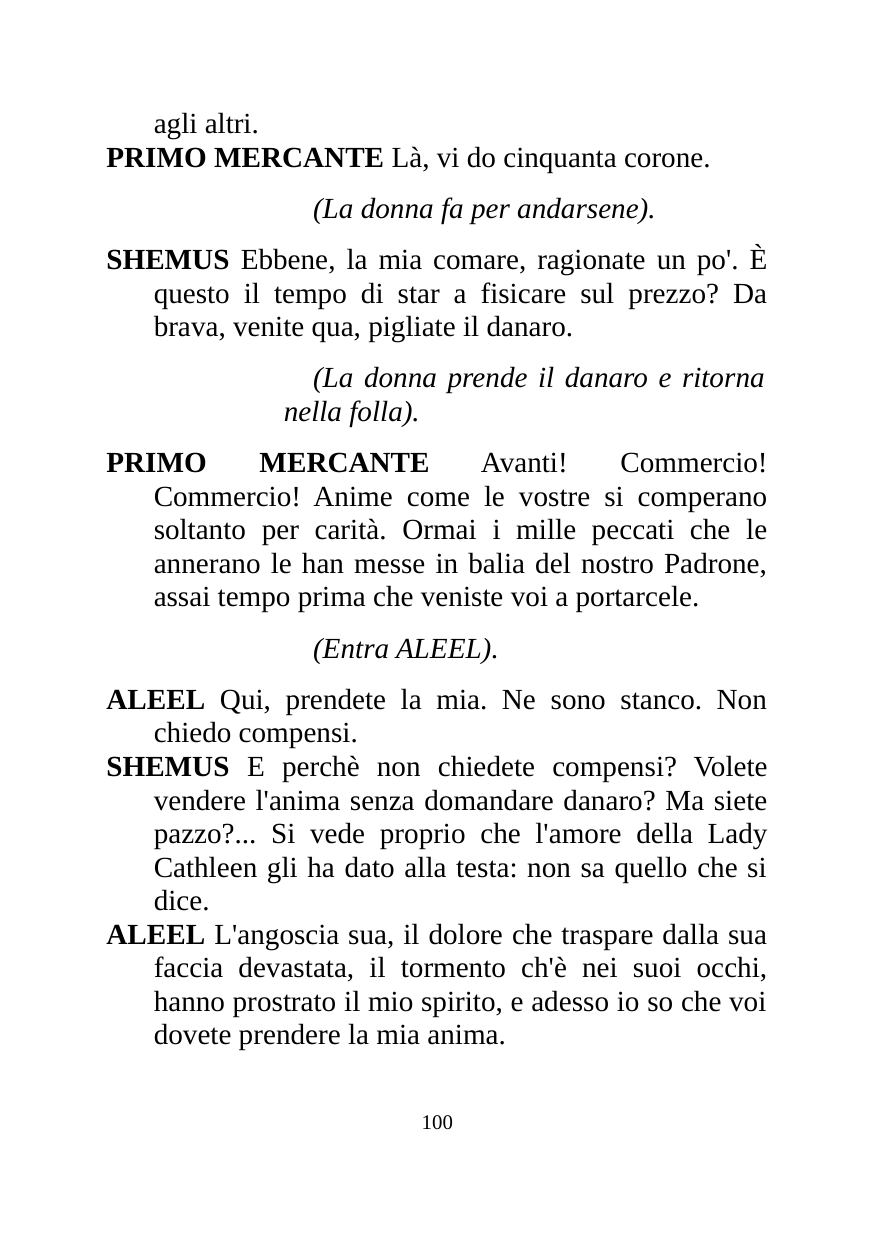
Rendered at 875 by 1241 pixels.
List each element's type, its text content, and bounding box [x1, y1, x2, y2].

text ALEEL L'angoscia sua, il dolore che traspare dalla sua faccia devastata, il tormento ch'è nei suoi occhi, hanno prostrato il mio spirito, e adesso io so che voi dovete prendere la mia anima. [106, 917, 768, 1051]
text (La donna prende il danaro e ritorna nella folla). [283, 361, 768, 428]
text PRIMO MERCANTE Là, vi do cinquanta corone. [106, 140, 768, 173]
text (Entra ALEEL). [283, 631, 768, 664]
text SHEMUS E perchè non chiedete compensi? Volete vendere l'anima senza domandare danaro? Ma siete pazzo?... Si vede proprio che l'amore della Lady Cathleen gli ha dato alla testa: non sa quello che si dice. [106, 749, 768, 917]
text ALEEL Qui, prendete la mia. Ne sono stanco. Non chiedo compensi. [106, 682, 768, 749]
text SHEMUS Ebbene, la mia comare, ragionate un po'. È questo il tempo di star a fisicare sul prezzo? Da brava, venite qua, pigliate il danaro. [106, 242, 768, 343]
text (La donna fa per andarsene). [283, 191, 768, 224]
text agli altri. [106, 106, 768, 140]
text PRIMO MERCANTE Avanti! Commercio! Commercio! Anime come le vostre si comperano soltanto per carità. Ormai i mille peccati che le annerano le han messe in balia del nostro Padrone, assai tempo prima che veniste voi a portarcele. [106, 445, 768, 613]
